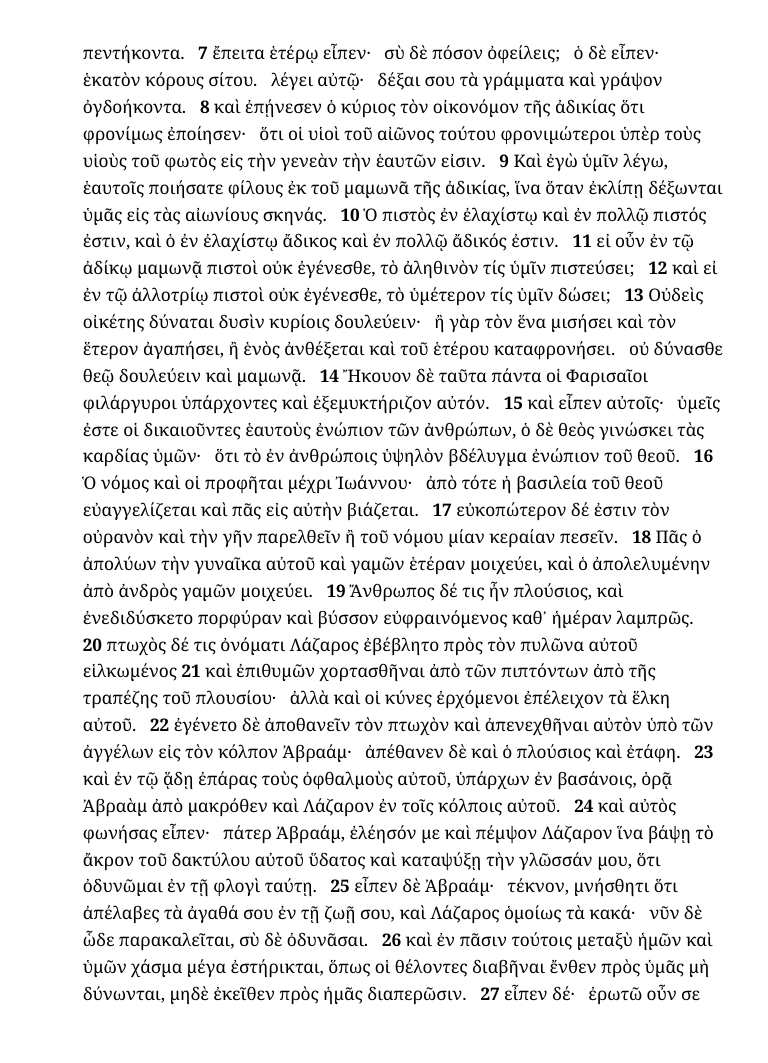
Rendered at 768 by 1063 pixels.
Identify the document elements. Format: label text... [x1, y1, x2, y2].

text πεντήκοντα. 7 ἔπειτα ἑτέρῳ εἶπεν· σὺ δὲ πόσον ὀφείλεις; ὁ δὲ εἶπεν· ἑκατὸν κόρους σίτου. λέγει αὐτῷ· δέξαι σου τὰ γράμματα καὶ γράψον ὀγδοήκοντα. 8 καὶ ἐπῄνεσεν ὁ κύριος τὸν οἰκονόμον τῆς ἀδικίας ὅτι φρονίμως ἐποίησεν· ὅτι οἱ υἱοὶ τοῦ αἰῶνος τούτου φρονιμώτεροι ὑπὲρ τοὺς υἱοὺς τοῦ φωτὸς εἰς τὴν γενεὰν τὴν ἑαυτῶν εἰσιν. 9 Καὶ ἐγὼ ὑμῖν λέγω, ἑαυτοῖς ποιήσατε φίλους ἐκ τοῦ μαμωνᾶ τῆς ἀδικίας, ἵνα ὅταν ἐκλίπῃ δέξωνται ὑμᾶς εἰς τὰς αἰωνίους σκηνάς. 10 Ὁ πιστὸς ἐν ἐλαχίστῳ καὶ ἐν πολλῷ πιστός ἐστιν, καὶ ὁ ἐν ἐλαχίστῳ ἄδικος καὶ ἐν πολλῷ ἄδικός ἐστιν. 11 εἰ οὖν ἐν τῷ ἀδίκῳ μαμωνᾷ πιστοὶ οὐκ ἐγένεσθε, τὸ ἀληθινὸν τίς ὑμῖν πιστεύσει; 12 καὶ εἰ ἐν τῷ ἀλλοτρίῳ πιστοὶ οὐκ ἐγένεσθε, τὸ ὑμέτερον τίς ὑμῖν δώσει; 13 Οὐδεὶς οἰκέτης δύναται δυσὶν κυρίοις δουλεύειν· ἢ γὰρ τὸν ἕνα μισήσει καὶ τὸν ἕτερον ἀγαπήσει, ἢ ἑνὸς ἀνθέξεται καὶ τοῦ ἑτέρου καταφρονήσει. οὐ δύνασθε θεῷ δουλεύειν καὶ μαμωνᾷ. 14 Ἤκουον δὲ ταῦτα πάντα οἱ Φαρισαῖοι φιλάργυροι ὑπάρχοντες καὶ ἐξεμυκτήριζον αὐτόν. 15 καὶ εἶπεν αὐτοῖς· ὑμεῖς ἐστε οἱ δικαιοῦντες ἑαυτοὺς ἐνώπιον τῶν ἀνθρώπων, ὁ δὲ θεὸς γινώσκει τὰς καρδίας ὑμῶν· ὅτι τὸ ἐν ἀνθρώποις ὑψηλὸν βδέλυγμα ἐνώπιον τοῦ θεοῦ. 16 Ὁ νόμος καὶ οἱ προφῆται μέχρι Ἰωάννου· ἀπὸ τότε ἡ βασιλεία τοῦ θεοῦ εὐαγγελίζεται καὶ πᾶς εἰς αὐτὴν βιάζεται. 17 εὐκοπώτερον δέ ἐστιν τὸν οὐρανὸν καὶ τὴν γῆν παρελθεῖν ἢ τοῦ νόμου μίαν κεραίαν πεσεῖν. 18 Πᾶς ὁ ἀπολύων τὴν γυναῖκα αὐτοῦ καὶ γαμῶν ἑτέραν μοιχεύει, καὶ ὁ ἀπολελυμένην ἀπὸ ἀνδρὸς γαμῶν μοιχεύει. 19 Ἄνθρωπος δέ τις ἦν πλούσιος, καὶ ἐνεδιδύσκετο πορφύραν καὶ βύσσον εὐφραινόμενος καθ᾽ ἡμέραν λαμπρῶς. 20 πτωχὸς δέ τις ὀνόματι Λάζαρος ἐβέβλητο πρὸς τὸν πυλῶνα αὐτοῦ εἱλκωμένος 21 καὶ ἐπιθυμῶν χορτασθῆναι ἀπὸ τῶν πιπτόντων ἀπὸ τῆς τραπέζης τοῦ πλουσίου· ἀλλὰ καὶ οἱ κύνες ἐρχόμενοι ἐπέλειχον τὰ ἕλκη αὐτοῦ. 22 ἐγένετο δὲ ἀποθανεῖν τὸν πτωχὸν καὶ ἀπενεχθῆναι αὐτὸν ὑπὸ τῶν ἀγγέλων εἰς τὸν κόλπον Ἀβραάμ· ἀπέθανεν δὲ καὶ ὁ πλούσιος καὶ ἐτάφη. 23 καὶ ἐν τῷ ᾅδῃ ἐπάρας τοὺς ὀφθαλμοὺς αὐτοῦ, ὑπάρχων ἐν βασάνοις, ὁρᾷ Ἀβραὰμ ἀπὸ μακρόθεν καὶ Λάζαρον ἐν τοῖς κόλποις αὐτοῦ. 24 καὶ αὐτὸς φωνήσας εἶπεν· πάτερ Ἀβραάμ, ἐλέησόν με καὶ πέμψον Λάζαρον ἵνα βάψῃ τὸ ἄκρον τοῦ δακτύλου αὐτοῦ ὕδατος καὶ καταψύξῃ τὴν γλῶσσάν μου, ὅτι ὀδυνῶμαι ἐν τῇ φλογὶ ταύτῃ. 25 εἶπεν δὲ Ἀβραάμ· τέκνον, μνήσθητι ὅτι ἀπέλαβες τὰ ἀγαθά σου ἐν τῇ ζωῇ σου, καὶ Λάζαρος ὁμοίως τὰ κακά· νῦν δὲ ὧδε παρακαλεῖται, σὺ δὲ ὀδυνᾶσαι. 26 καὶ ἐν πᾶσιν τούτοις μεταξὺ ἡμῶν καὶ ὑμῶν χάσμα μέγα ἐστήρικται, ὅπως οἱ θέλοντες διαβῆναι ἔνθεν πρὸς ὑμᾶς μὴ δύνωνται, μηδὲ ἐκεῖθεν πρὸς ἡμᾶς διαπερῶσιν. 27 εἶπεν δέ· ἐρωτῶ οὖν σε [83, 41, 726, 1005]
